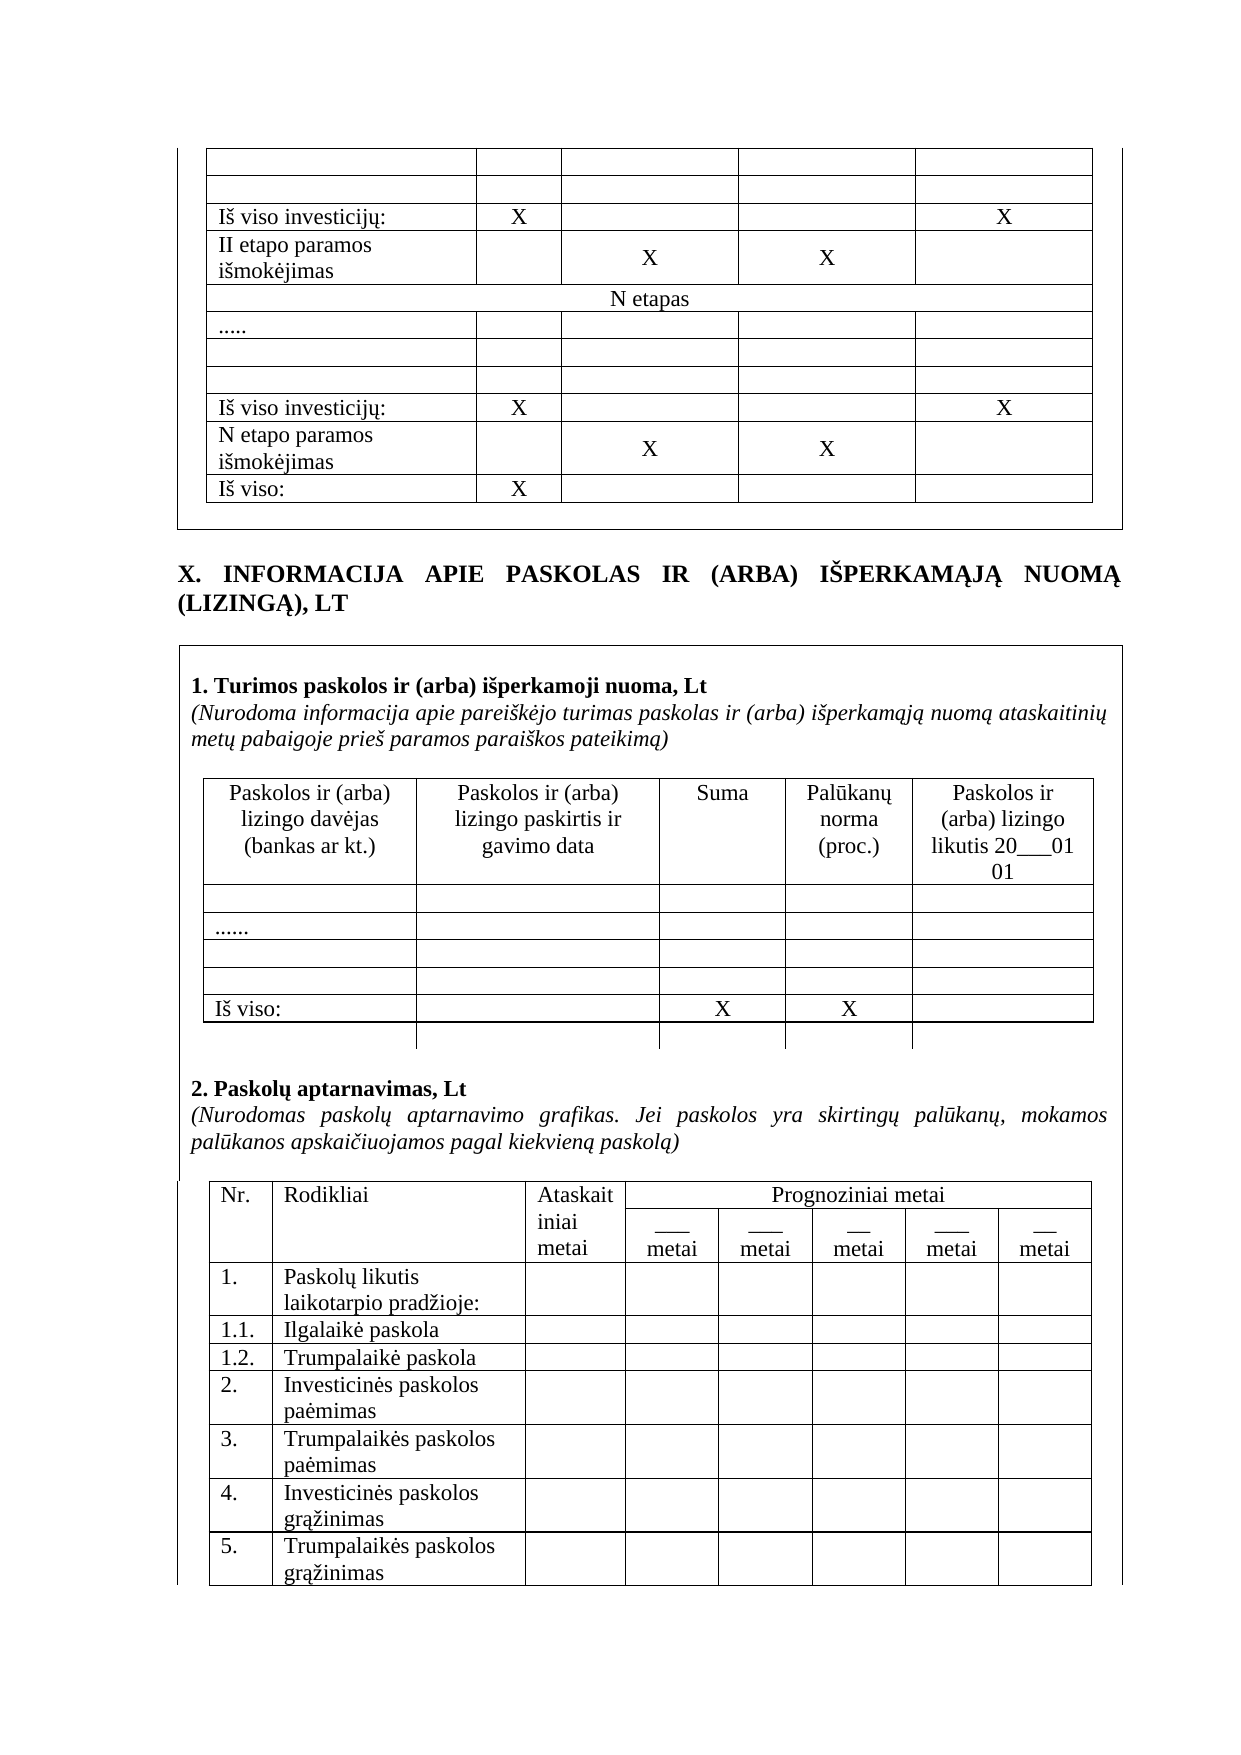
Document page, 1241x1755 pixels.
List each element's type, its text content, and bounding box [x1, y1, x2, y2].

table_cell [913, 913, 1093, 939]
table_cell X [916, 204, 1092, 230]
table_cell [626, 1371, 718, 1424]
table_cell [906, 1316, 998, 1343]
text X. INFORMACIJA APIE PASKOLAS IR (ARBA) IŠPERKAMĄJĄ NUOMĄ (LIZINGĄ), LT [177, 559, 1122, 616]
table_cell [999, 1316, 1091, 1343]
table_cell Iš viso: [207, 475, 476, 502]
table_cell [786, 968, 912, 994]
table_cell [1093, 148, 1122, 175]
table_cell [813, 1344, 905, 1370]
table_cell [417, 913, 659, 939]
table_cell 5. [210, 1533, 272, 1585]
table_cell [417, 995, 659, 1021]
table_cell [626, 1533, 718, 1585]
table_cell [207, 367, 476, 393]
table_cell [562, 204, 738, 230]
table_cell Paskolos ir (arba) lizingo davėjas (bankas ar kt.) [204, 779, 416, 884]
table_cell 2. [210, 1371, 272, 1424]
table_cell X [477, 394, 561, 421]
table_cell [1093, 421, 1122, 474]
table_cell 1. [210, 1263, 272, 1315]
table_cell [207, 149, 476, 175]
table_cell [477, 176, 561, 202]
table_cell [204, 885, 416, 912]
table_cell [916, 367, 1092, 393]
table_cell 3. [210, 1425, 272, 1478]
table_cell [180, 778, 203, 1021]
table_cell [739, 176, 915, 202]
table_cell [1094, 1021, 1122, 1049]
table_cell [562, 312, 738, 338]
table_cell [1093, 502, 1122, 529]
table_cell [178, 474, 206, 502]
table_cell [526, 1425, 625, 1478]
table_cell [562, 367, 738, 393]
table_cell [999, 1371, 1091, 1424]
table_cell Investicinės paskolos paėmimas [273, 1371, 525, 1424]
table_cell Paskolos ir (arba) lizingo likutis 20___01 01 [913, 779, 1093, 884]
table_cell [204, 968, 416, 994]
table_cell [660, 1023, 785, 1049]
table_cell [1093, 311, 1122, 338]
table_cell II etapo paramos išmokėjimas [207, 231, 476, 283]
table_cell X [739, 422, 915, 474]
table_cell X [477, 475, 561, 502]
table_cell [786, 913, 912, 939]
table_cell [719, 1344, 812, 1370]
table_cell [1092, 1531, 1122, 1585]
table_cell 4. [210, 1479, 272, 1531]
table_cell [913, 940, 1093, 967]
table_cell [178, 148, 206, 175]
table_cell N etapo paramos išmokėjimas [207, 422, 476, 474]
table_cell [526, 1479, 625, 1531]
table_cell [916, 312, 1092, 338]
table_cell [916, 475, 1092, 502]
table_cell [626, 1344, 718, 1370]
table_cell [999, 1344, 1091, 1370]
table_cell Suma [660, 779, 785, 884]
table_cell Trumpalaikės paskolos grąžinimas [273, 1533, 525, 1585]
table_cell [719, 1263, 812, 1315]
table_cell [562, 394, 738, 421]
table_header 1. Turimos paskolos ir (arba) išperkamoji nuoma, Lt (Nurodoma informacija apie pareiškėjo turimas paskolas ir (arba) išperkamąją nuomą ataskaitinių metų pabaigoje prieš paramos paraiškos pateikimą) [180, 646, 1122, 778]
table_cell [739, 475, 915, 502]
table_cell [913, 968, 1093, 994]
table_cell [660, 885, 785, 912]
table_cell [660, 968, 785, 994]
table_cell [1093, 474, 1122, 502]
table_cell Palūkanų norma (proc.) [786, 779, 912, 884]
table_cell [1093, 366, 1122, 393]
table_cell [906, 1371, 998, 1424]
table_cell [178, 338, 206, 366]
table_cell [719, 1316, 812, 1343]
table_cell [626, 1479, 718, 1531]
table_cell [477, 367, 561, 393]
table_cell [1093, 284, 1122, 311]
table_cell [477, 422, 561, 474]
table_cell [178, 393, 206, 421]
table_cell [813, 1316, 905, 1343]
table_cell [1093, 393, 1122, 421]
table_cell [1092, 1181, 1122, 1531]
table_cell [719, 1371, 812, 1424]
table_cell Trumpalaikė paskola [273, 1344, 525, 1370]
table_cell X [660, 995, 785, 1021]
table_cell [207, 503, 1093, 529]
table_cell [526, 1533, 625, 1585]
table_cell [813, 1263, 905, 1315]
table_cell [417, 968, 659, 994]
table_cell X [562, 231, 738, 283]
table_cell [813, 1479, 905, 1531]
table_cell [417, 1023, 659, 1049]
table_cell [417, 885, 659, 912]
table_cell 1.2. [210, 1344, 272, 1370]
table_cell [719, 1533, 812, 1585]
table_cell [660, 940, 785, 967]
table_cell [178, 311, 206, 338]
table_cell [786, 885, 912, 912]
table_cell [660, 913, 785, 939]
table_cell [477, 339, 561, 366]
table_cell [786, 1023, 912, 1049]
table_cell [178, 230, 206, 283]
table_cell X [477, 204, 561, 230]
table_cell [913, 885, 1093, 912]
table_cell N etapas [207, 285, 1092, 311]
table_cell Paskolos ir (arba) lizingo paskirtis ir gavimo data [417, 779, 659, 884]
table_cell [526, 1371, 625, 1424]
table_cell [1094, 778, 1122, 1021]
table_cell [526, 1263, 625, 1315]
table_cell Ilgalaikė paskola [273, 1316, 525, 1343]
table_cell [526, 1344, 625, 1370]
table_cell [913, 995, 1093, 1021]
table_cell [178, 175, 206, 202]
table_cell ..... [207, 312, 476, 338]
table_cell ___ metai [719, 1209, 812, 1262]
table_cell [626, 1425, 718, 1478]
table_cell [916, 176, 1092, 202]
table_cell X [916, 394, 1092, 421]
table_cell [626, 1316, 718, 1343]
table_cell [739, 339, 915, 366]
table_cell [719, 1425, 812, 1478]
table_cell [916, 149, 1092, 175]
table_cell [562, 149, 738, 175]
table_cell [739, 367, 915, 393]
table_cell [417, 940, 659, 967]
table_cell [562, 475, 738, 502]
table_cell [178, 421, 206, 474]
table_cell ___ metai [626, 1209, 718, 1262]
table_cell [999, 1263, 1091, 1315]
table_cell [906, 1263, 998, 1315]
table_cell [1093, 230, 1122, 283]
table_cell [739, 149, 915, 175]
table_cell [180, 1021, 203, 1049]
table_cell [477, 149, 561, 175]
table_cell [562, 339, 738, 366]
table_cell [207, 339, 476, 366]
table_cell [916, 231, 1092, 283]
table_cell X [739, 231, 915, 283]
table_cell [916, 339, 1092, 366]
table_cell [526, 1316, 625, 1343]
table_cell X [562, 422, 738, 474]
table_cell [906, 1344, 998, 1370]
table_cell [813, 1425, 905, 1478]
table_cell [813, 1371, 905, 1424]
table_cell [906, 1479, 998, 1531]
table_cell [178, 1181, 209, 1585]
table_cell [562, 176, 738, 202]
table_cell [178, 284, 206, 311]
table_cell Nr. [210, 1182, 272, 1262]
table_cell Rodikliai [273, 1182, 525, 1262]
table_cell Prognoziniai metai [626, 1182, 1091, 1208]
table_cell [739, 204, 915, 230]
table_cell [739, 312, 915, 338]
table_cell X [786, 995, 912, 1021]
table_cell Iš viso investicijų: [207, 394, 476, 421]
table_cell [906, 1425, 998, 1478]
table_cell Iš viso: [204, 995, 416, 1021]
table_cell [178, 366, 206, 393]
table_cell Iš viso investicijų: [207, 204, 476, 230]
table_cell 1.1. [210, 1316, 272, 1343]
table_cell [626, 1263, 718, 1315]
table_cell ...... [204, 913, 416, 939]
table_cell [1093, 175, 1122, 202]
table_cell [207, 176, 476, 202]
table_cell [913, 1023, 1093, 1049]
table_cell 2. Paskolų aptarnavimas, Lt (Nurodomas paskolų aptarnavimo grafikas. Jei paskolos yra skirtingų palūkanų, mokamos palūkanos apskaičiuojamos pagal kiekvieną paskolą) [180, 1049, 1122, 1181]
table_cell [739, 394, 915, 421]
table_cell [178, 502, 207, 529]
table_cell [1093, 338, 1122, 366]
table_cell Ataskaitiniai metai [526, 1182, 625, 1262]
table_cell __ metai [999, 1209, 1091, 1262]
table_cell [203, 1023, 416, 1049]
table_cell [1093, 203, 1122, 230]
table_cell [999, 1425, 1091, 1478]
table_cell [477, 312, 561, 338]
table_cell [477, 231, 561, 283]
table_cell [178, 203, 206, 230]
table_cell Trumpalaikės paskolos paėmimas [273, 1425, 525, 1478]
table_cell [719, 1479, 812, 1531]
table_cell [999, 1479, 1091, 1531]
table_cell [999, 1533, 1091, 1585]
table_cell [204, 940, 416, 967]
table_cell __ metai [813, 1209, 905, 1262]
table_cell Investicinės paskolos grąžinimas [273, 1479, 525, 1531]
table_cell Paskolų likutis laikotarpio pradžioje: [273, 1263, 525, 1315]
table_cell [916, 422, 1092, 474]
table_cell [906, 1533, 998, 1585]
table_cell ___ metai [906, 1209, 998, 1262]
table_cell [786, 940, 912, 967]
table_cell [813, 1533, 905, 1585]
